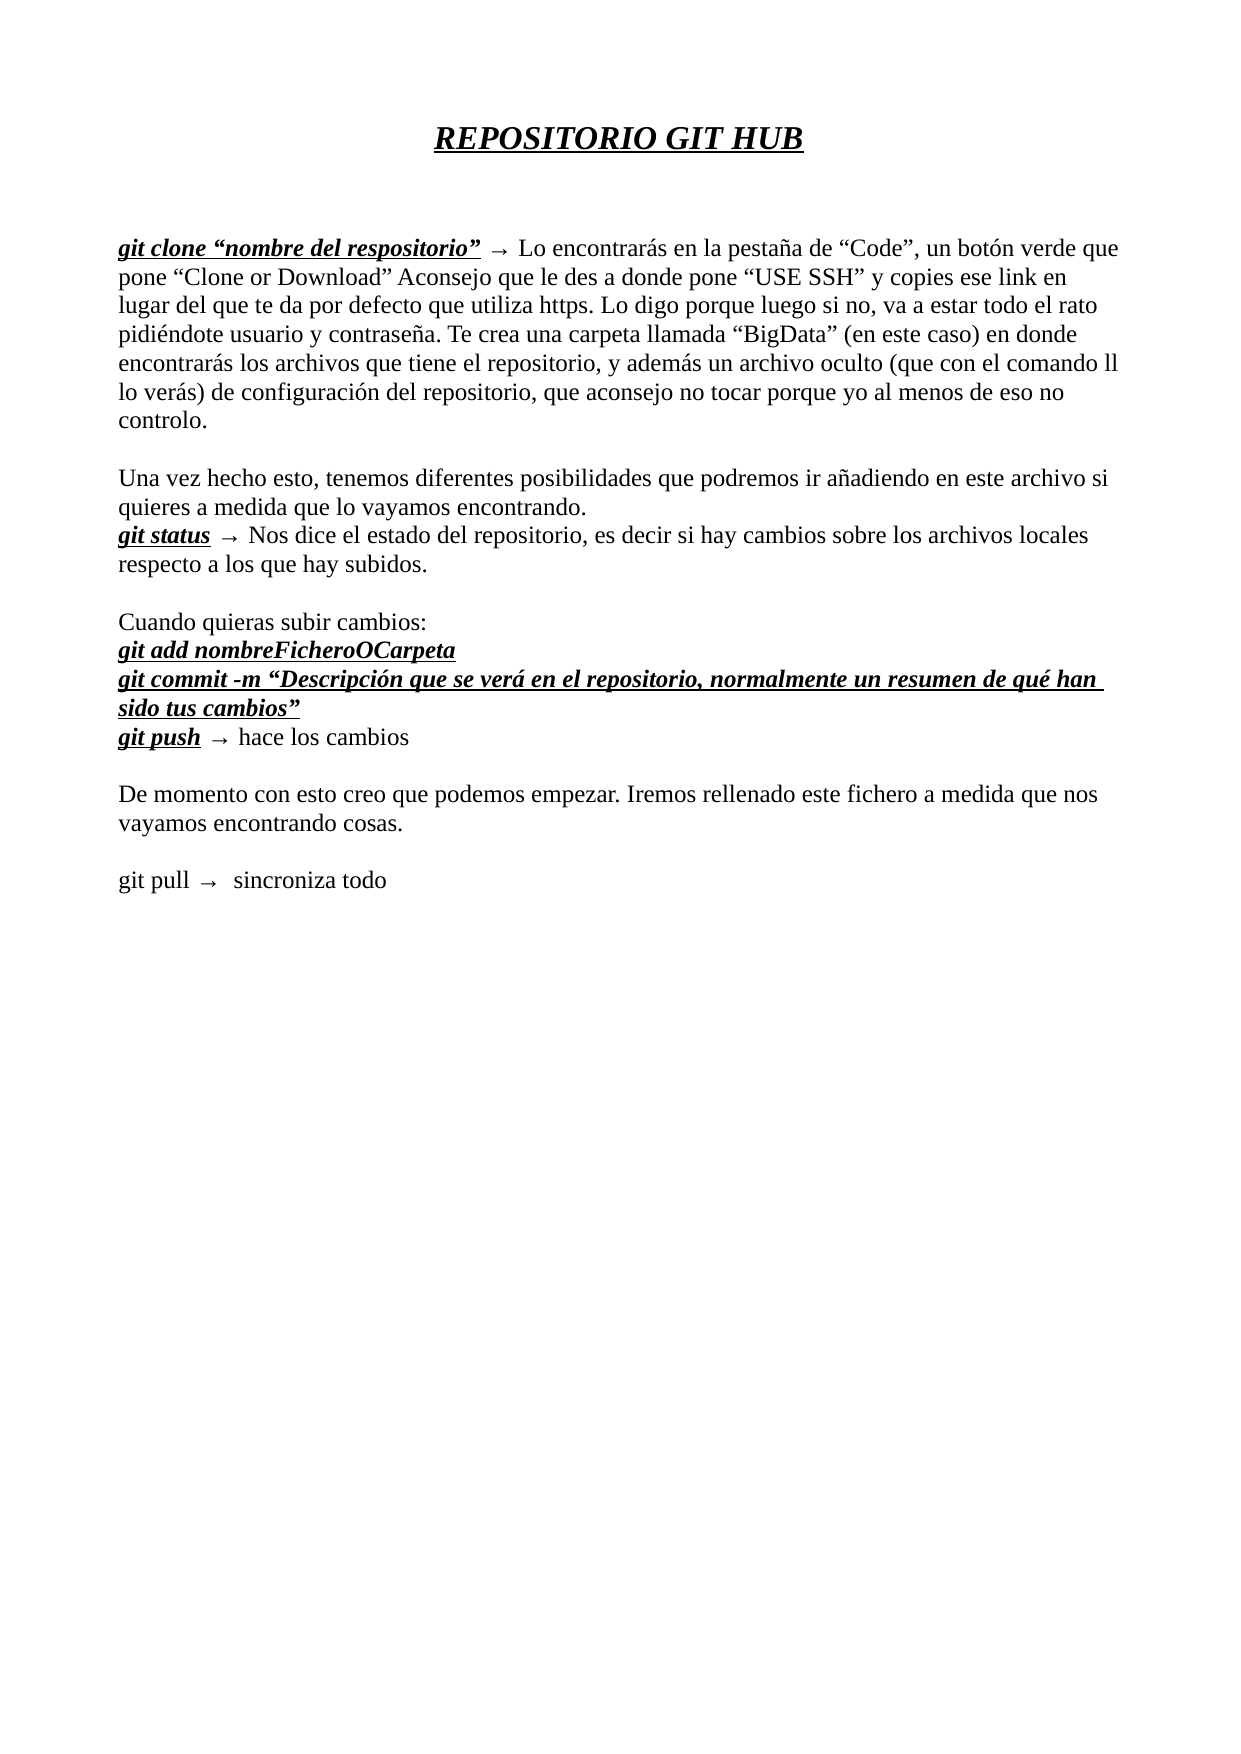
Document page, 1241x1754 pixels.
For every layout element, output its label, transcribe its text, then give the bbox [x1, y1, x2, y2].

text Una vez hecho esto, tenemos diferentes posibilidades que podremos ir añadiendo en este archivo si quieres a medida que lo vayamos encontrando. [118, 463, 1122, 521]
text Cuando quieras subir cambios: [118, 607, 1122, 636]
text git commit -m “Descripción que se verá en el repositorio, normalmente un resumen de qué han sido tus cambios” [118, 664, 1122, 722]
text De momento con esto creo que podemos empezar. Iremos rellenado este fichero a medida que nos vayamos encontrando cosas. [118, 779, 1122, 837]
text git pull → sincroniza todo [118, 866, 1122, 894]
text git status → Nos dice el estado del repositorio, es decir si hay cambios sobre los archivos locales respecto a los que hay subidos. [118, 521, 1122, 578]
text REPOSITORIO GIT HUB [118, 118, 1122, 156]
text git push → hace los cambios [118, 722, 1122, 751]
text git clone “nombre del respositorio” → Lo encontrarás en la pestaña de “Code”, un botón verde que pone “Clone or Download” Aconsejo que le des a donde pone “USE SSH” y copies ese link en lugar del que te da por defecto que utiliza https. Lo digo porque luego si no, va a estar todo el rato pidiéndote usuario y contraseña. Te crea una carpeta llamada “BigData” (en este caso) en donde encontrarás los archivos que tiene el repositorio, y además un archivo oculto (que con el comando ll lo verás) de configuración del repositorio, que aconsejo no tocar porque yo al menos de eso no controlo. [118, 233, 1122, 434]
text git add nombreFicheroOCarpeta [118, 636, 1122, 664]
